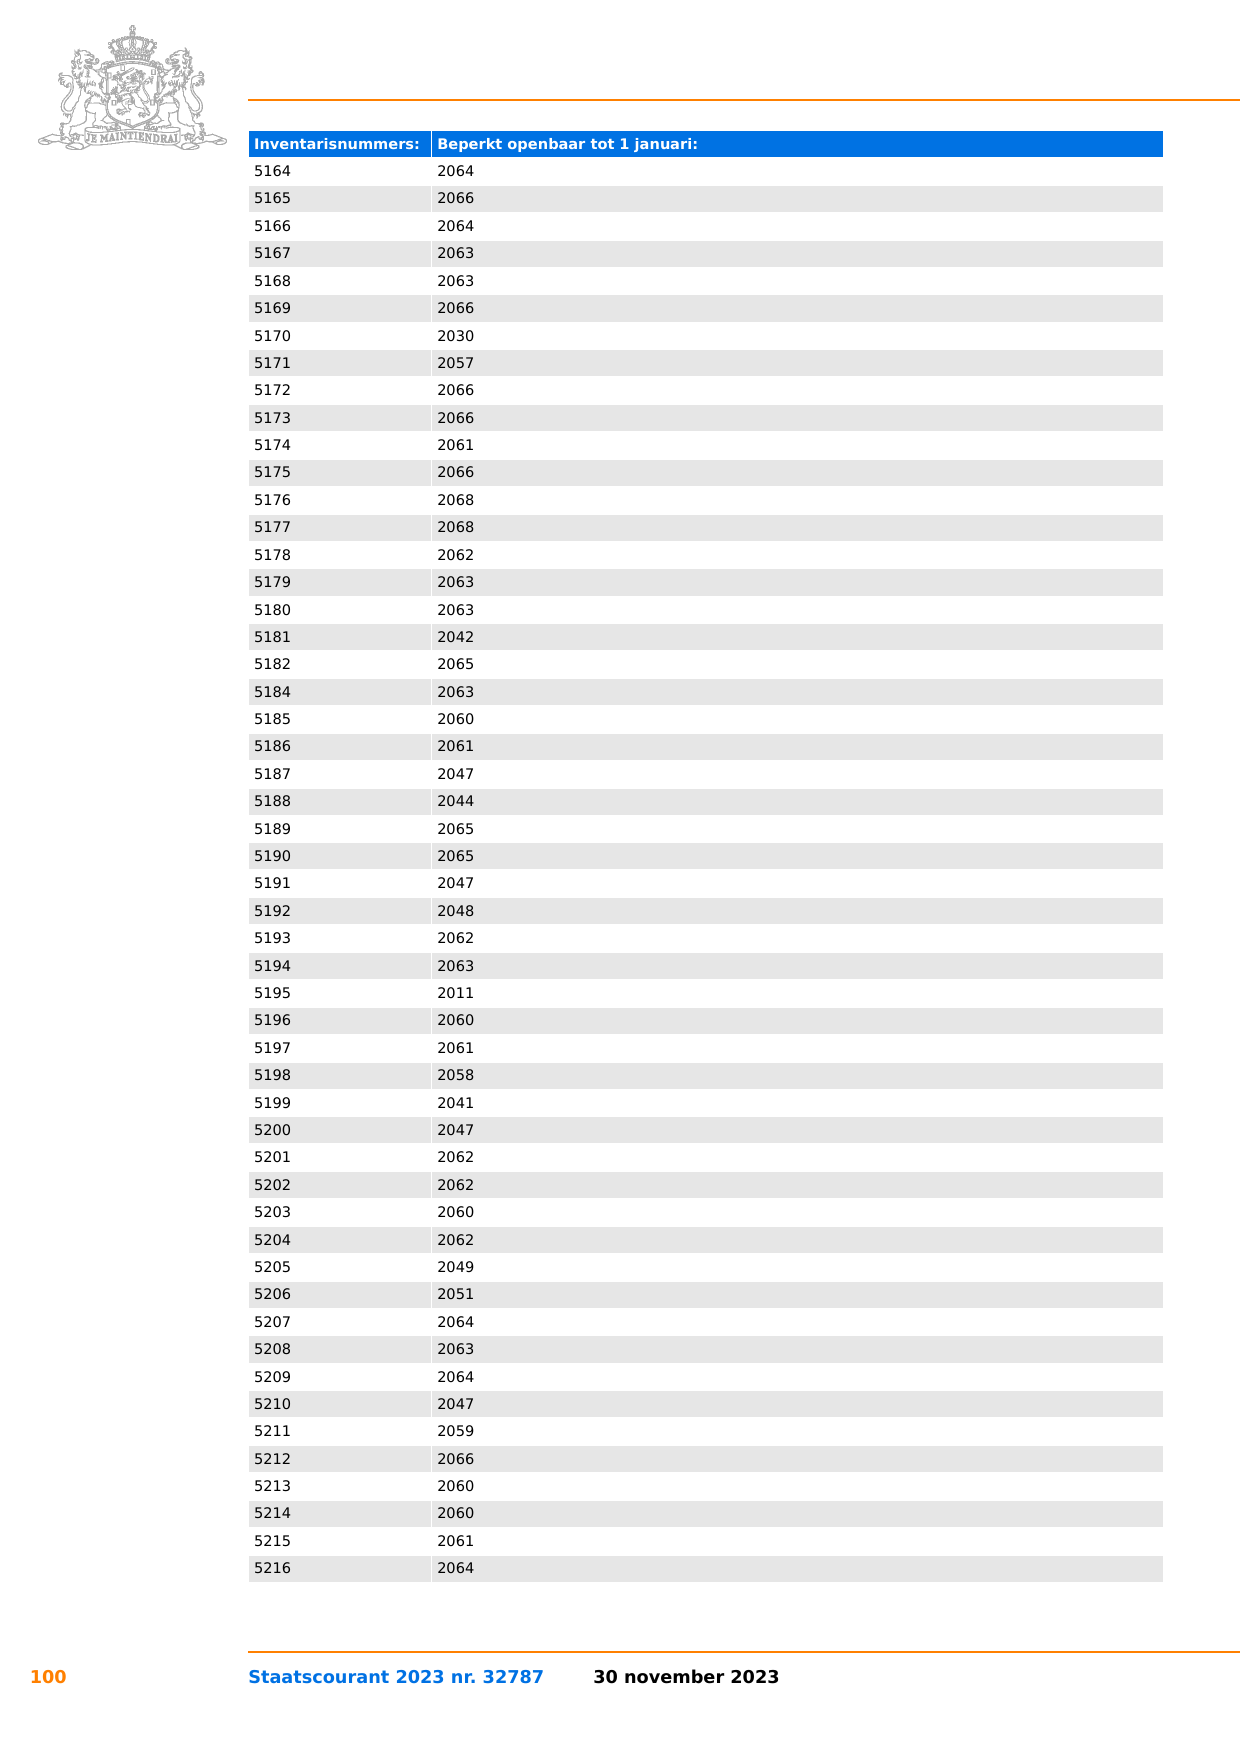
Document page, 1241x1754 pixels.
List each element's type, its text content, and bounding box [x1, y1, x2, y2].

table_cell 5207 [249, 1309, 431, 1335]
table_cell 2061 [432, 734, 1163, 760]
table_cell 5170 [249, 323, 431, 349]
table_cell 5202 [249, 1172, 431, 1198]
table_cell 5209 [249, 1364, 431, 1390]
table_cell 5169 [249, 295, 431, 322]
table_cell 5174 [249, 432, 431, 459]
table_cell 2064 [432, 1309, 1163, 1335]
table_cell 2063 [432, 1336, 1163, 1363]
table_cell 5188 [249, 789, 431, 815]
table_cell 5179 [249, 569, 431, 596]
table_cell 2063 [432, 268, 1163, 294]
table_cell 2064 [432, 1556, 1163, 1582]
table_cell 2047 [432, 871, 1163, 897]
table_cell 5187 [249, 761, 431, 787]
table_cell 5167 [249, 241, 431, 267]
table_cell 2062 [432, 1145, 1163, 1171]
table_header Inventarisnummers: [249, 131, 431, 157]
table_cell 2047 [432, 1391, 1163, 1417]
table_cell 5212 [249, 1446, 431, 1472]
table_cell 5194 [249, 953, 431, 979]
table_cell 5181 [249, 624, 431, 650]
table_cell 5206 [249, 1282, 431, 1308]
table_cell 5177 [249, 515, 431, 541]
table_cell 2042 [432, 624, 1163, 650]
table_cell 2066 [432, 186, 1163, 212]
table_cell 5195 [249, 980, 431, 1007]
table_cell 5172 [249, 378, 431, 404]
table_cell 5205 [249, 1254, 431, 1281]
table_cell 5184 [249, 679, 431, 705]
table_cell 2060 [432, 1008, 1163, 1034]
table_cell 2064 [432, 158, 1163, 185]
picture [38, 25, 227, 150]
table_cell 5204 [249, 1227, 431, 1253]
table_cell 2063 [432, 679, 1163, 705]
table_cell 5196 [249, 1008, 431, 1034]
table_cell 5168 [249, 268, 431, 294]
table_cell 5214 [249, 1501, 431, 1527]
table_cell 5166 [249, 213, 431, 239]
table_cell 5208 [249, 1336, 431, 1363]
table_cell 5175 [249, 460, 431, 486]
table_cell 2062 [432, 1172, 1163, 1198]
table_cell 2068 [432, 515, 1163, 541]
table_cell 2063 [432, 241, 1163, 267]
table_cell 2065 [432, 843, 1163, 869]
table_cell 2048 [432, 898, 1163, 924]
table_cell 5190 [249, 843, 431, 869]
table_cell 2066 [432, 378, 1163, 404]
table_cell 5193 [249, 925, 431, 952]
table_cell 2051 [432, 1282, 1163, 1308]
table_cell 5176 [249, 487, 431, 513]
table_cell 2063 [432, 597, 1163, 623]
table_header Beperkt openbaar tot 1 januari: [432, 131, 1163, 157]
table_cell 5203 [249, 1199, 431, 1226]
table_cell 2066 [432, 1446, 1163, 1472]
table_cell 2060 [432, 1501, 1163, 1527]
table_cell 2057 [432, 350, 1163, 376]
table_cell 2065 [432, 651, 1163, 678]
table_cell 5186 [249, 734, 431, 760]
table_cell 5200 [249, 1117, 431, 1143]
table_cell 2058 [432, 1063, 1163, 1089]
table_cell 5191 [249, 871, 431, 897]
table_cell 2066 [432, 405, 1163, 431]
table_cell 2064 [432, 1364, 1163, 1390]
table_cell 5197 [249, 1035, 431, 1061]
table_cell 5182 [249, 651, 431, 678]
table_cell 5173 [249, 405, 431, 431]
table_cell 5178 [249, 542, 431, 568]
table_cell 2011 [432, 980, 1163, 1007]
table_cell 2047 [432, 761, 1163, 787]
table_cell 2065 [432, 816, 1163, 842]
table_cell 2041 [432, 1090, 1163, 1116]
table_cell 2062 [432, 1227, 1163, 1253]
table_cell 2044 [432, 789, 1163, 815]
table_cell 5164 [249, 158, 431, 185]
table_cell 2030 [432, 323, 1163, 349]
table_cell 2047 [432, 1117, 1163, 1143]
table_cell 2060 [432, 706, 1163, 733]
table_cell 5211 [249, 1419, 431, 1445]
table_cell 5185 [249, 706, 431, 733]
table_cell 5210 [249, 1391, 431, 1417]
table_cell 2063 [432, 569, 1163, 596]
table_cell 2068 [432, 487, 1163, 513]
table_cell 2063 [432, 953, 1163, 979]
table_cell 5180 [249, 597, 431, 623]
table_cell 5198 [249, 1063, 431, 1089]
table_cell 2061 [432, 1528, 1163, 1554]
table_cell 2066 [432, 460, 1163, 486]
table_cell 5213 [249, 1473, 431, 1500]
table_cell 5216 [249, 1556, 431, 1582]
table_cell 2060 [432, 1473, 1163, 1500]
table_cell 5189 [249, 816, 431, 842]
table_cell 2062 [432, 542, 1163, 568]
table_cell 5192 [249, 898, 431, 924]
table_cell 5199 [249, 1090, 431, 1116]
table_cell 2064 [432, 213, 1163, 239]
table_cell 2066 [432, 295, 1163, 322]
table_cell 2059 [432, 1419, 1163, 1445]
table_cell 5171 [249, 350, 431, 376]
table_cell 2062 [432, 925, 1163, 952]
table_cell 5165 [249, 186, 431, 212]
table_cell 2060 [432, 1199, 1163, 1226]
table_cell 2061 [432, 432, 1163, 459]
table_cell 2049 [432, 1254, 1163, 1281]
table_cell 2061 [432, 1035, 1163, 1061]
table_cell 5201 [249, 1145, 431, 1171]
table_cell 5215 [249, 1528, 431, 1554]
